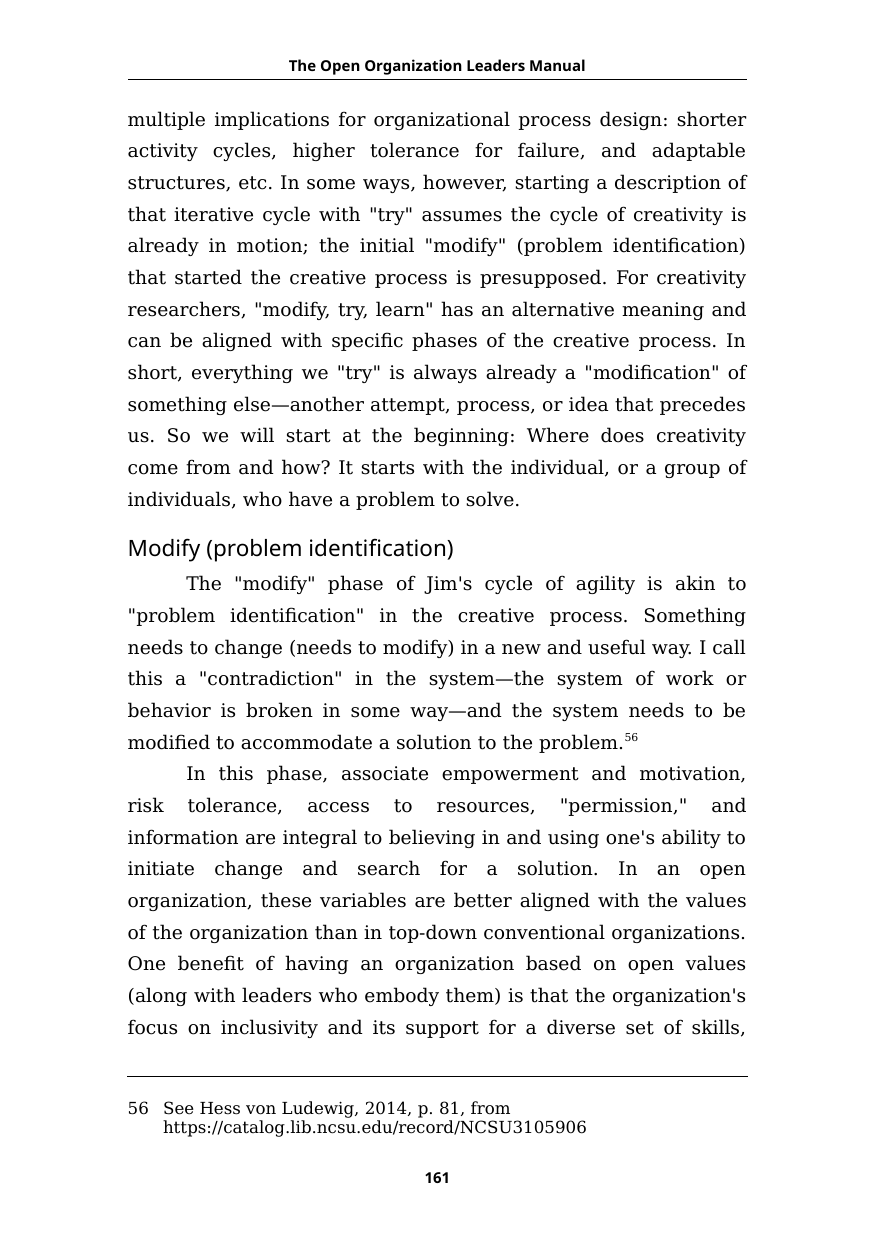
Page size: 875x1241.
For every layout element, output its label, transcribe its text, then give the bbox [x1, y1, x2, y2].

text The "modify" phase of Jim's cycle of agility is akin to "problem identification" in the creative process. Something needs to change (needs to modify) in a new and useful way. I call this a "contradiction" in the system—the system of work or behavior is broken in some way—and the system needs to be modified to accommodate a solution to the problem. [127, 573, 747, 753]
subtitle Modify (problem identification) [127, 535, 747, 561]
text In this phase, associate empowerment and motivation, risk tolerance, access to resources, "permission," and information are integral to believing in and using one's ability to initiate change and search for a solution. In an open organization, these variables are better aligned with the values of the organization than in top-down conventional organizations. One benefit of having an organization based on open values (along with leaders who embody them) is that the organization's focus on inclusivity and its support for a diverse set of skills, [127, 763, 747, 1038]
text multiple implications for organizational process design: shorter activity cycles, higher tolerance for failure, and adaptable structures, etc. In some ways, however, starting a description of that iterative cycle with "try" assumes the cycle of creativity is already in motion; the initial "modify" (problem identification) that started the creative process is presupposed. For creativity researchers, "modify, try, learn" has an alternative meaning and can be aligned with specific phases of the creative process. In short, everything we "try" is always already a "modification" of something else—another attempt, process, or idea that precedes us. So we will start at the beginning: Where does creativity come from and how? It starts with the individual, or a group of individuals, who have a problem to solve. [127, 109, 747, 511]
text See Hess von Ludewig, 2014, p. 81, from https://catalog.lib.ncsu.edu/record/NCSU3105906 [127, 1099, 747, 1138]
